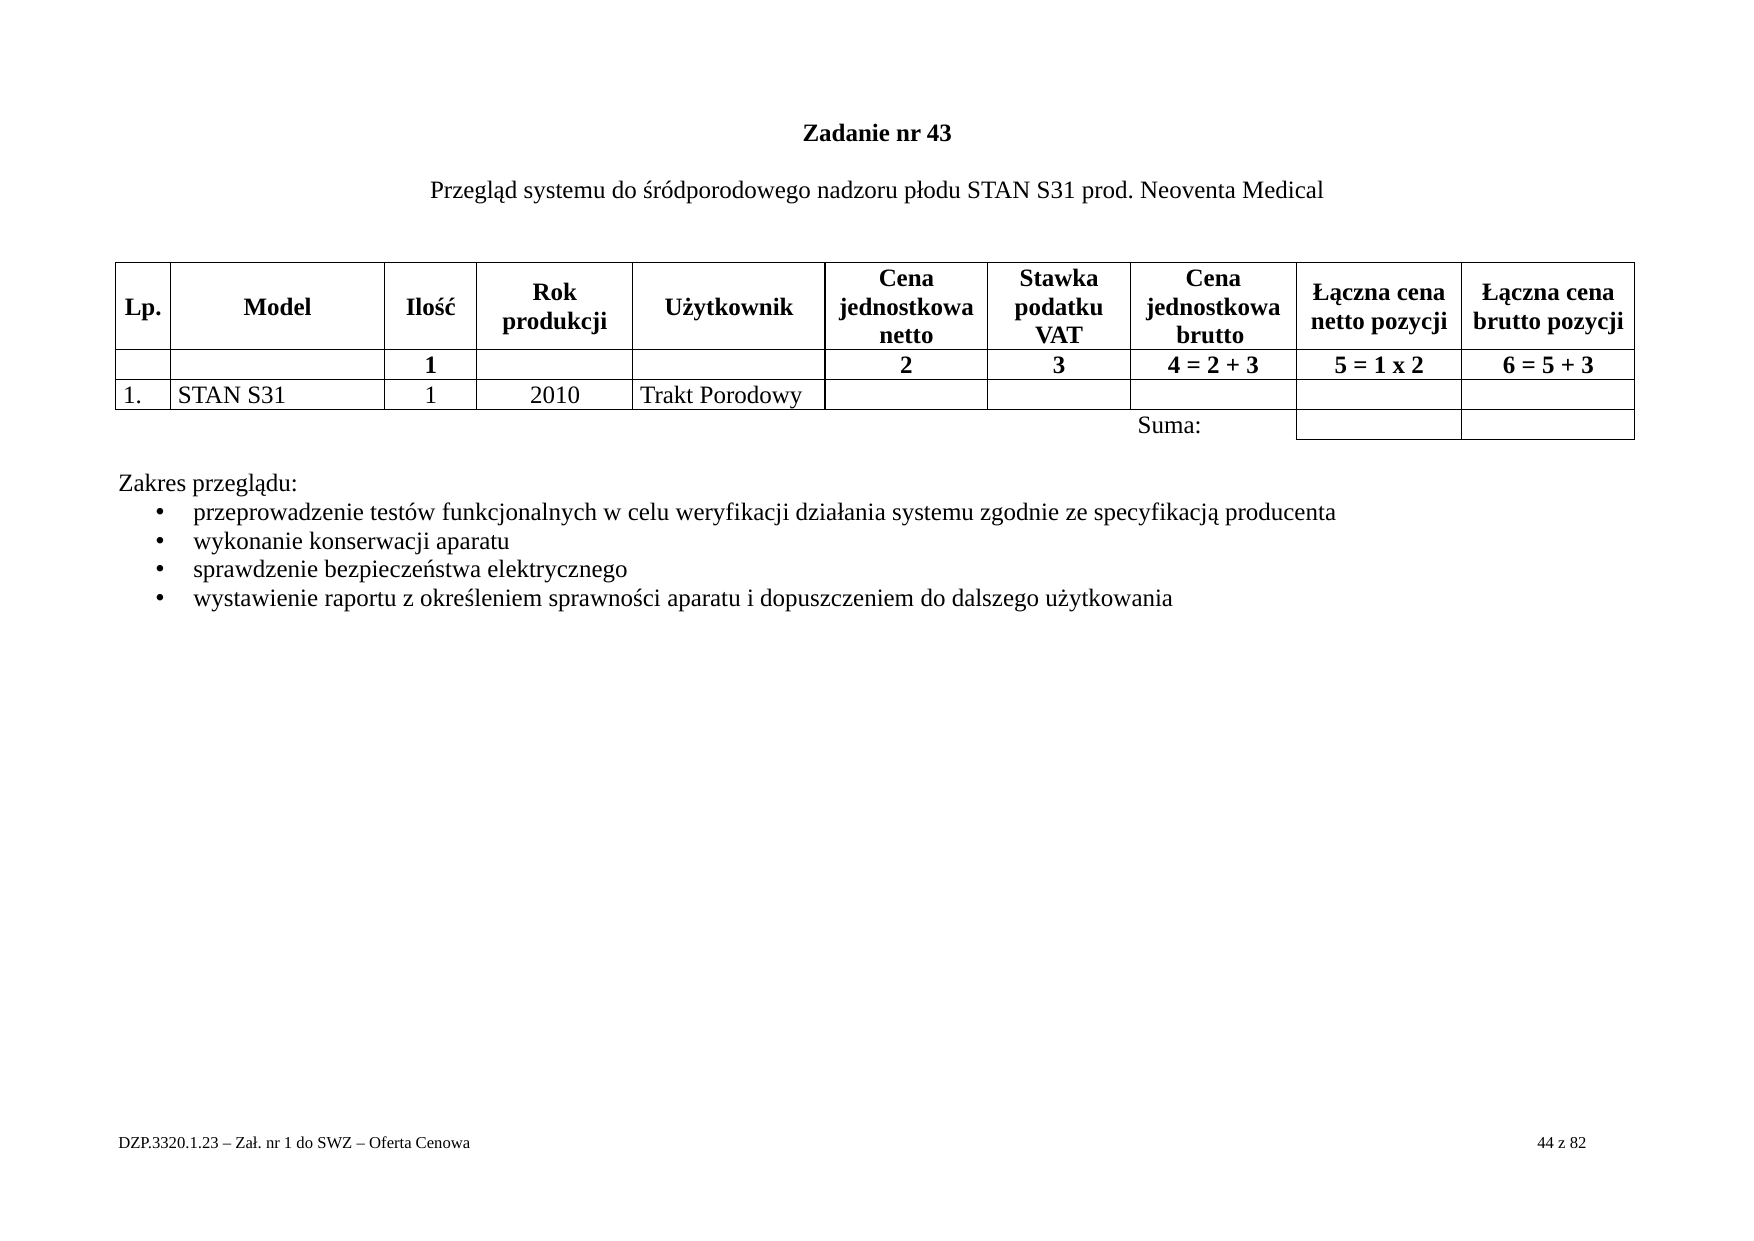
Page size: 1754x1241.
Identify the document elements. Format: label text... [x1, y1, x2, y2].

table_cell STAN S31 [171, 380, 384, 409]
table_cell [633, 410, 825, 438]
table_header Cena jednostkowa brutto [1131, 263, 1296, 349]
table_cell 1 [385, 350, 476, 379]
table_cell 3 [988, 350, 1130, 379]
table_cell [170, 410, 384, 438]
table_cell 5 = 1 x 2 [1297, 350, 1461, 379]
title Zadanie nr 43 [118, 118, 1636, 147]
table_header Lp. [116, 263, 170, 349]
table_cell [825, 410, 987, 438]
table_cell [116, 410, 170, 438]
table_cell [1462, 380, 1634, 409]
table_cell [384, 410, 477, 438]
table_cell [633, 350, 824, 379]
table_header Rok produkcji [477, 263, 632, 349]
table_cell [116, 350, 170, 379]
table_header Łączna cena brutto pozycji [1462, 263, 1634, 349]
table_cell [1297, 410, 1461, 438]
table_cell [1297, 380, 1461, 409]
table_cell 1. [116, 380, 170, 409]
list przeprowadzenie testów funkcjonalnych w celu weryfikacji działania systemu zgodnie ze specyfikacją producenta [156, 497, 1636, 526]
table_header Łączna cena netto pozycji [1297, 263, 1461, 349]
table_cell 4 = 2 + 3 [1131, 350, 1296, 379]
table_header Użytkownik [633, 263, 824, 349]
table_cell [171, 350, 384, 379]
title Przegląd systemu do śródporodowego nadzoru płodu STAN S31 prod. Neoventa Medical [118, 176, 1636, 204]
table_cell [1462, 410, 1634, 438]
table_cell [988, 380, 1130, 409]
list sprawdzenie bezpieczeństwa elektrycznego [156, 554, 1636, 583]
list wystawienie raportu z określeniem sprawności aparatu i dopuszczeniem do dalszego użytkowania [156, 583, 1636, 612]
table_cell [477, 350, 632, 379]
table_cell 2010 [477, 380, 632, 409]
text Zakres przeglądu: [118, 468, 1636, 497]
table_cell 2 [826, 350, 987, 379]
table_cell [988, 410, 1130, 438]
list wykonanie konserwacji aparatu [156, 526, 1636, 554]
table_cell [477, 410, 633, 438]
table_header Model [171, 263, 384, 349]
table_cell 1 [385, 380, 476, 409]
table_cell [826, 380, 987, 409]
table_header Cena jednostkowa netto [826, 263, 987, 349]
table_cell 6 = 5 + 3 [1462, 350, 1634, 379]
table_cell Trakt Porodowy [633, 380, 824, 409]
table_cell [1131, 380, 1296, 409]
table_cell Suma: [1130, 410, 1296, 438]
table_header Stawka podatku VAT [988, 263, 1130, 349]
table_header Ilość [385, 263, 476, 349]
